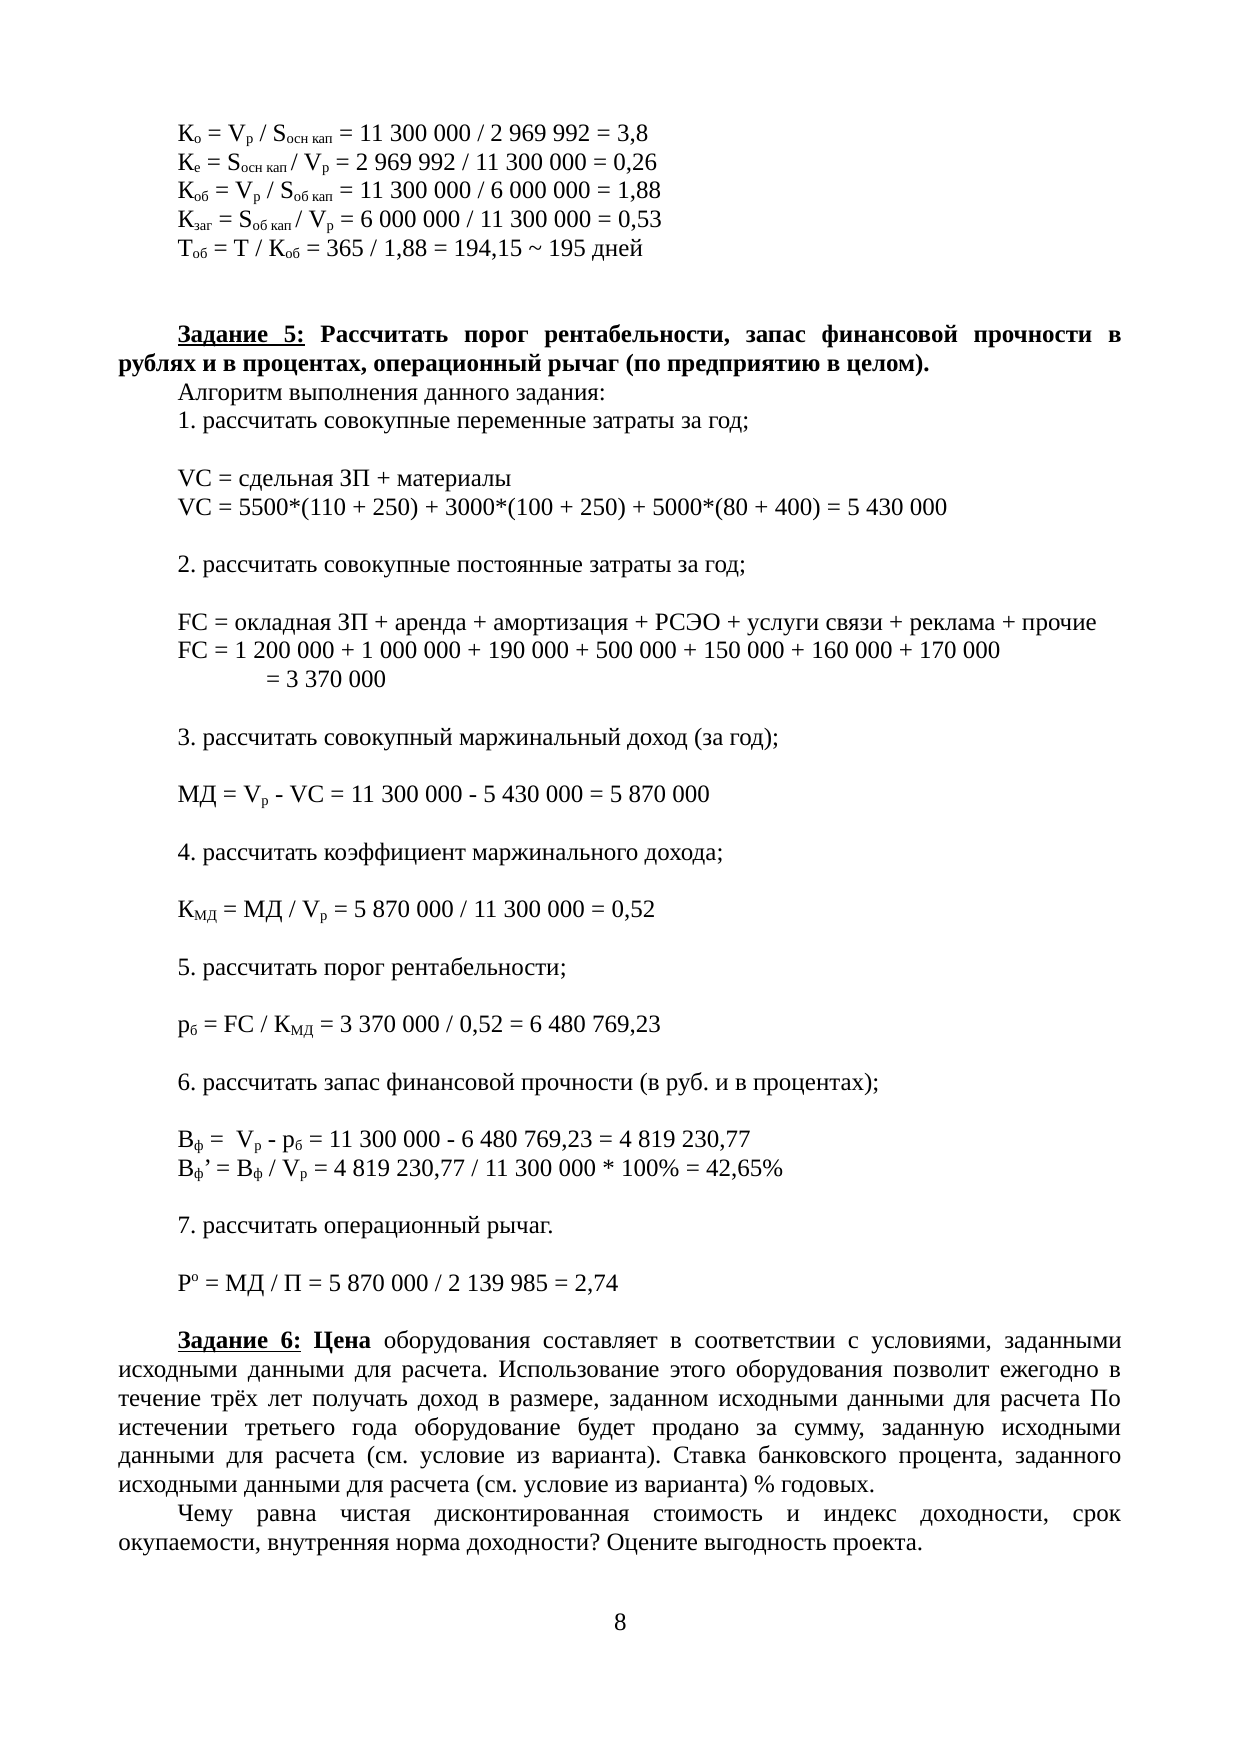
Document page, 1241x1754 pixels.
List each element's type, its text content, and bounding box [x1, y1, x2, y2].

text VC = сдельная ЗП + материалы [118, 463, 1122, 492]
text МД = Vр - VC = 11 300 000 - 5 430 000 = 5 870 000 [118, 779, 1122, 808]
text Тоб = Т / Коб = 365 / 1,88 = 194,15 ~ 195 дней [118, 233, 1122, 262]
text 7. рассчитать операционный рычаг. [118, 1211, 1122, 1239]
text Алгоритм выполнения данного задания: [118, 377, 1122, 406]
text Кзаг = Sоб кап / Vр = 6 000 000 / 11 300 000 = 0,53 [118, 204, 1122, 233]
text FC = окладная ЗП + аренда + амортизация + РСЭО + услуги связи + реклама + прочие [118, 607, 1122, 636]
text pб = FC / КМД = 3 370 000 / 0,52 = 6 480 769,23 [118, 1009, 1122, 1038]
text 4. рассчитать коэффициент маржинального дохода; [118, 837, 1122, 866]
text Ро = МД / П = 5 870 000 / 2 139 985 = 2,74 [118, 1268, 1122, 1297]
text Задание 6: Цена оборудования составляет в соответствии с условиями, заданными исходными данными для расчета. Использование этого оборудования позволит ежегодно в течение трёх лет получать доход в размере, заданном исходными данными для расчета По истечении третьего года оборудование будет продано за сумму, заданную исходными данными для расчета (см. условие из варианта). Ставка банковского процента, заданного исходными данными для расчета (см. условие из варианта) % годовых. [118, 1326, 1122, 1498]
text VC = 5500*(110 + 250) + 3000*(100 + 250) + 5000*(80 + 400) = 5 430 000 [118, 492, 1122, 521]
text Bф’ = Bф / Vр = 4 819 230,77 / 11 300 000 * 100% = 42,65% [118, 1153, 1122, 1182]
text 5. рассчитать порог рентабельности; [118, 952, 1122, 981]
text КМД = МД / Vр = 5 870 000 / 11 300 000 = 0,52 [118, 894, 1122, 923]
text Задание 5: Рассчитать порог рентабельности, запас финансовой прочности в рублях и в процентах, операционный рычаг (по предприятию в целом). [118, 319, 1122, 377]
text 3. рассчитать совокупный маржинальный доход (за год); [118, 722, 1122, 751]
text FC = 1 200 000 + 1 000 000 + 190 000 + 500 000 + 150 000 + 160 000 + 170 000 [118, 636, 1122, 664]
text Ке = Sосн кап / Vр = 2 969 992 / 11 300 000 = 0,26 [118, 147, 1122, 176]
text 6. рассчитать запас финансовой прочности (в руб. и в процентах); [118, 1067, 1122, 1096]
text Чему равна чистая дисконтированная стоимость и индекс доходности, срок окупаемости, внутренняя норма доходности? Оцените выгодность проекта. [118, 1498, 1122, 1556]
text Коб = Vр / Sоб кап = 11 300 000 / 6 000 000 = 1,88 [118, 176, 1122, 204]
text Bф = Vр - pб = 11 300 000 - 6 480 769,23 = 4 819 230,77 [118, 1124, 1122, 1153]
text Ко = Vр / Sосн кап = 11 300 000 / 2 969 992 = 3,8 [118, 118, 1122, 147]
text 2. рассчитать совокупные постоянные затраты за год; [118, 549, 1122, 578]
text 1. рассчитать совокупные переменные затраты за год; [118, 406, 1122, 434]
text = 3 370 000 [118, 664, 1122, 693]
